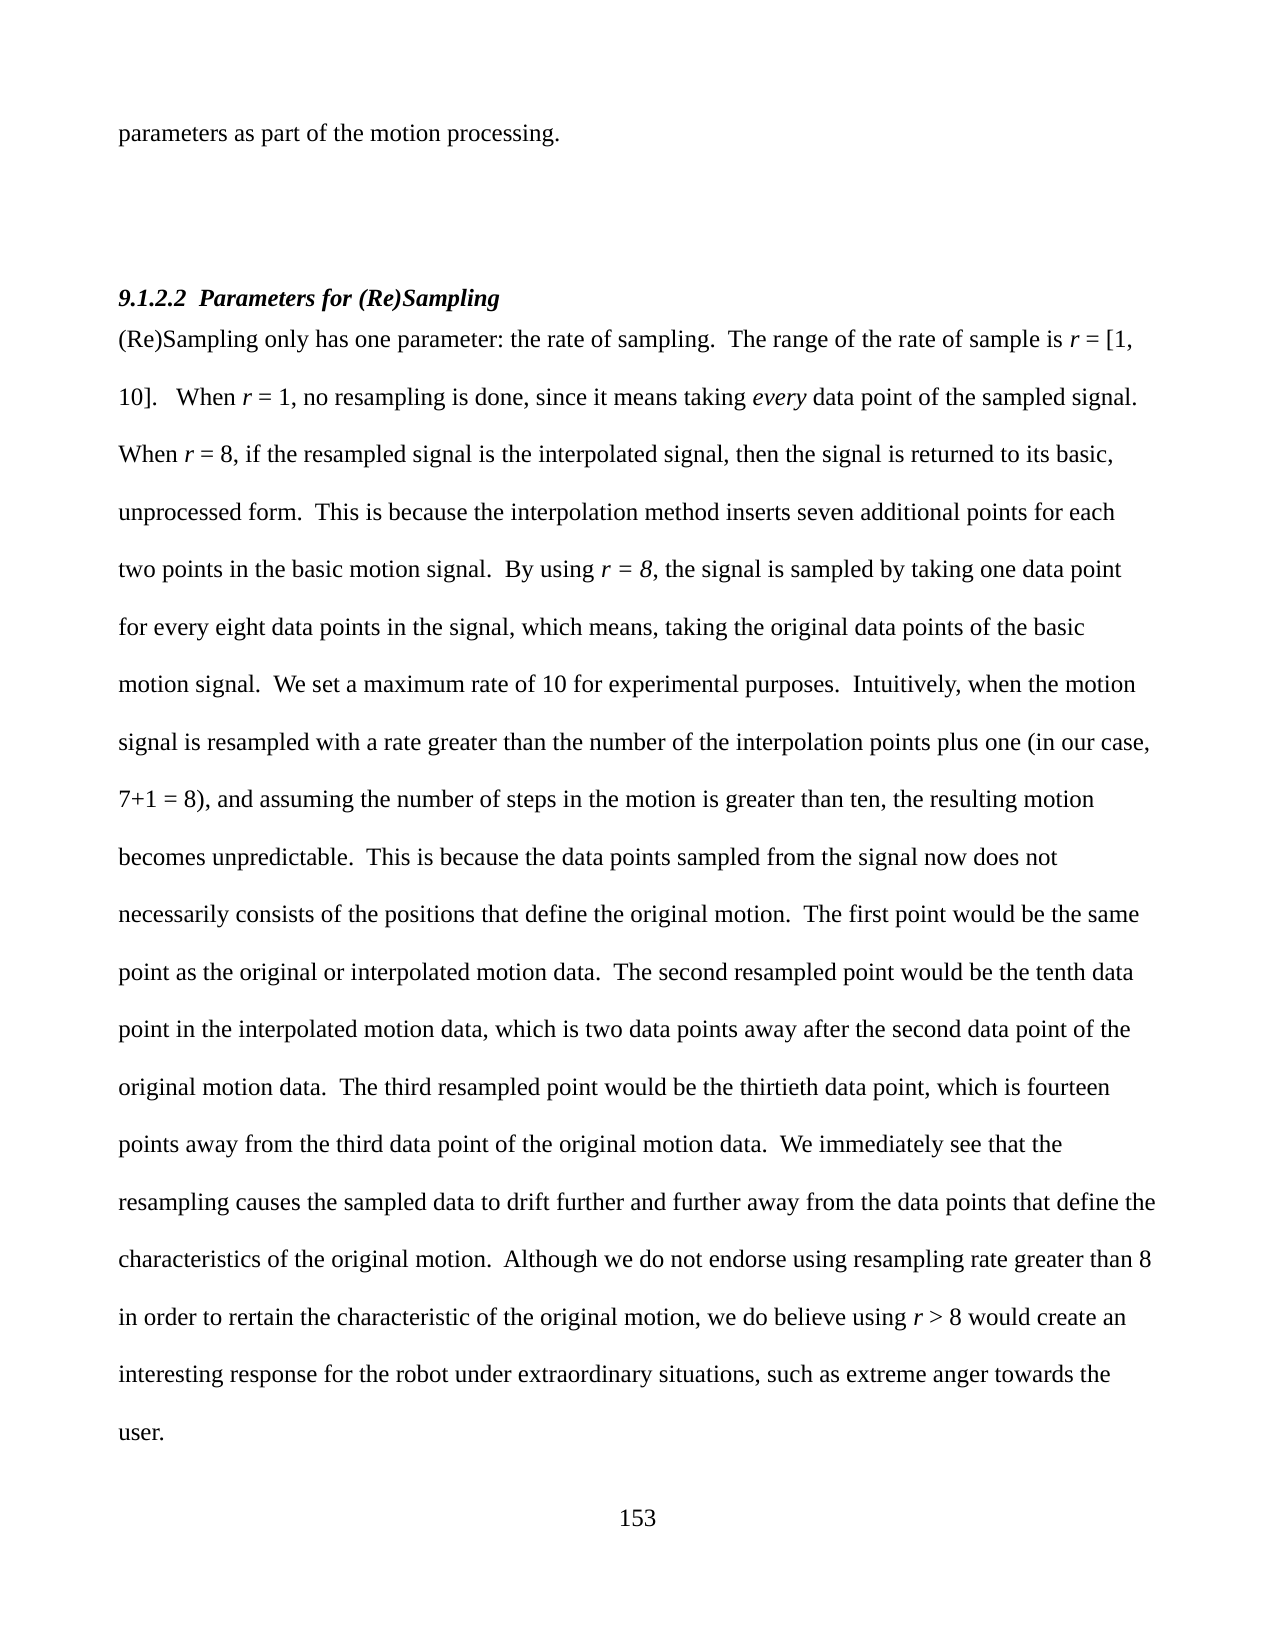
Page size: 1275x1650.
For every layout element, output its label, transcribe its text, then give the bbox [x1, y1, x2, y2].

text (Re)Sampling only has one parameter: the rate of sampling. The range of the rate of sample is r = [1, 10]. When r = 1, no resampling is done, since it means taking every data point of the sampled signal. When r = 8, if the resampled signal is the interpolated signal, then the signal is returned to its basic, unprocessed form. This is because the interpolation method inserts seven additional points for each two points in the basic motion signal. By using r = 8, the signal is sampled by taking one data point for every eight data points in the signal, which means, taking the original data points of the basic motion signal. We set a maximum rate of 10 for experimental purposes. Intuitively, when the motion signal is resampled with a rate greater than the number of the interpolation points plus one (in our case, 7+1 = 8), and assuming the number of steps in the motion is greater than ten, the resulting motion becomes unpredictable. This is because the data points sampled from the signal now does not necessarily consists of the positions that define the original motion. The first point would be the same point as the original or interpolated motion data. The second resampled point would be the tenth data point in the interpolated motion data, which is two data points away after the second data point of the original motion data. The third resampled point would be the thirtieth data point, which is fourteen points away from the third data point of the original motion data. We immediately see that the resampling causes the sampled data to drift further and further away from the data points that define the characteristics of the original motion. Although we do not endorse using resampling rate greater than 8 in order to rertain the characteristic of the original motion, we do believe using r > 8 would create an interesting response for the robot under extraordinary situations, such as extreme anger towards the user. [118, 324, 1157, 1445]
subtitle 9.1.2.2 Parameters for (Re)Sampling [118, 283, 1157, 312]
text parameters as part of the motion processing. [118, 118, 1157, 147]
